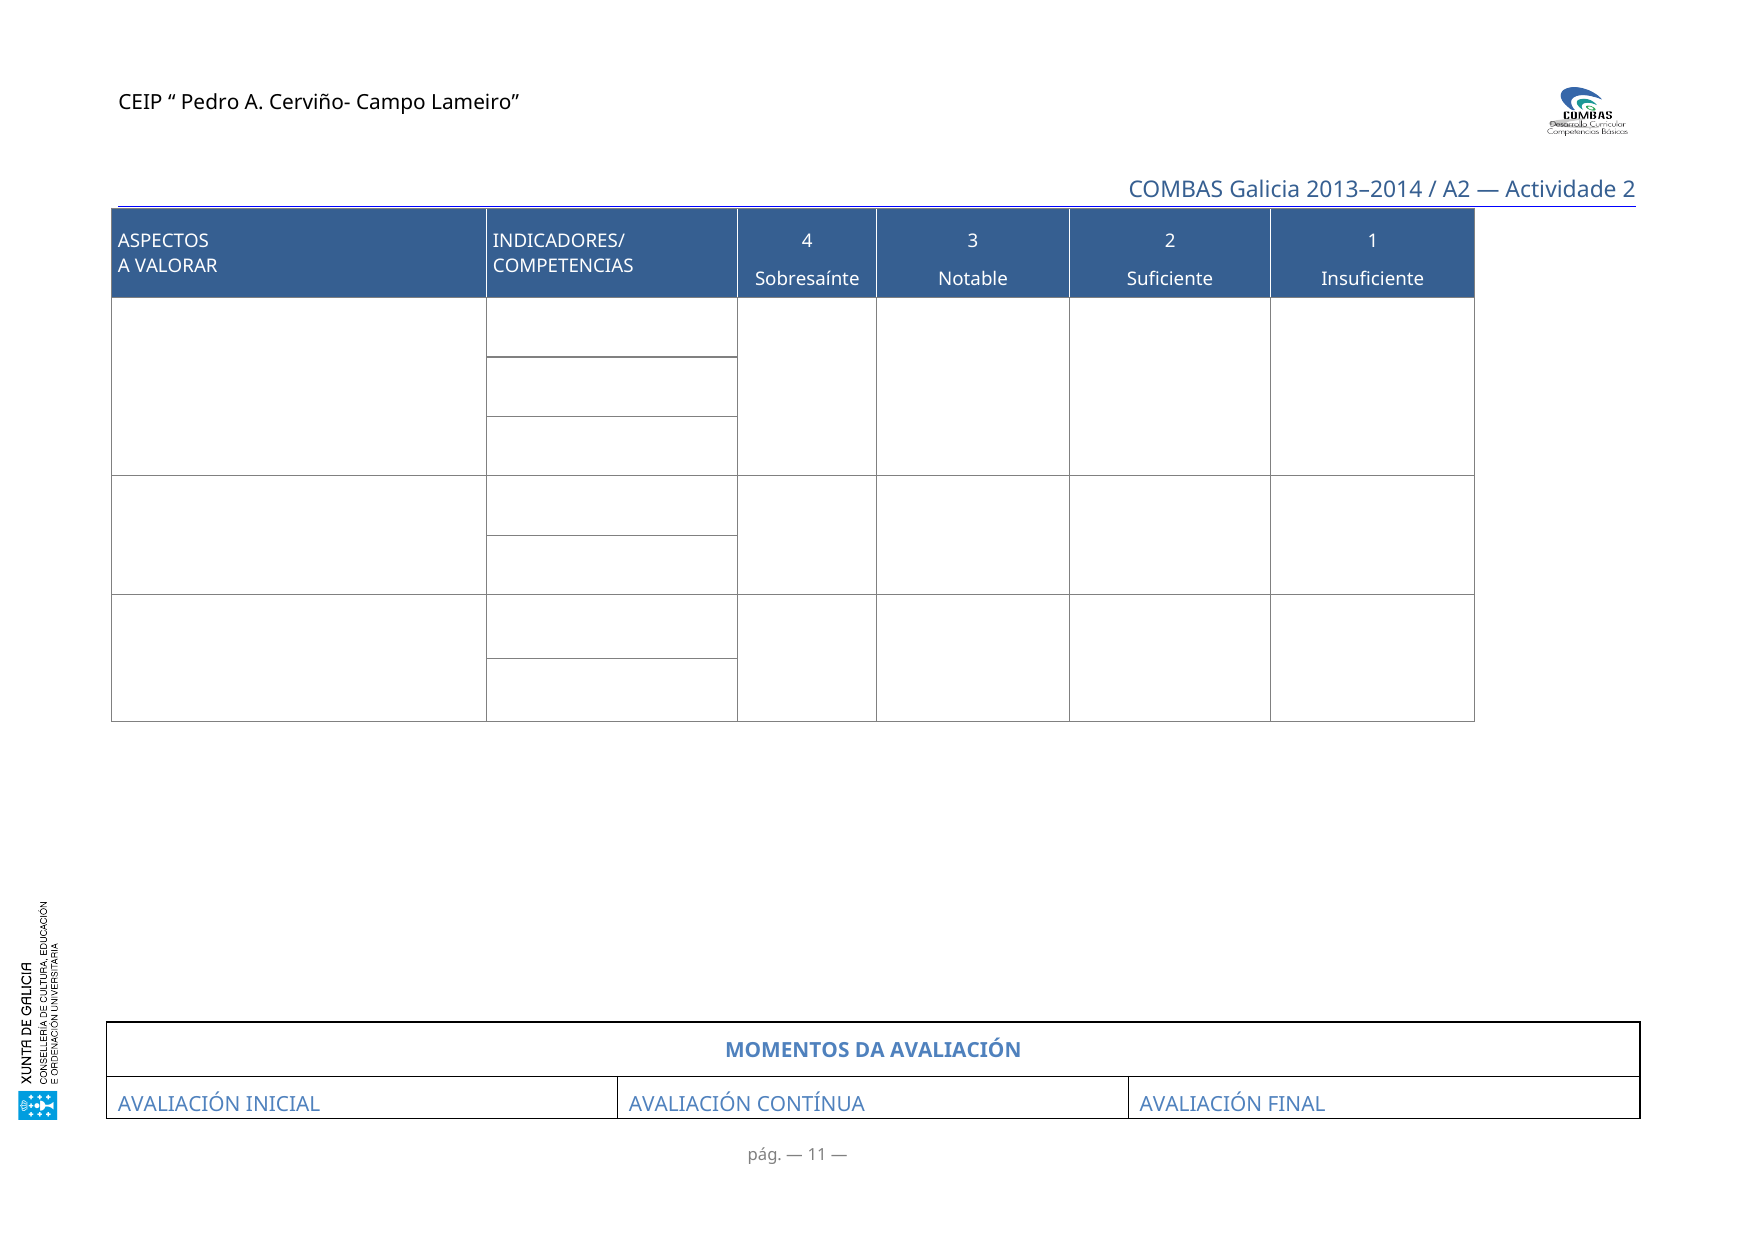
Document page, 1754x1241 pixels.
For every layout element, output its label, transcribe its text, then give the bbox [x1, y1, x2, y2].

table_cell [487, 298, 737, 356]
picture [1547, 87, 1628, 136]
table_cell [1271, 298, 1474, 475]
table_cell [1070, 595, 1270, 721]
table_cell [1070, 476, 1270, 594]
table_header 4 Sobresaínte [738, 209, 876, 297]
table_cell [487, 595, 737, 658]
table_cell AVALIACIÓN INICIAL [107, 1077, 617, 1118]
table_cell [112, 476, 486, 594]
table_cell [1271, 595, 1474, 721]
table_cell [877, 476, 1069, 594]
table_cell [487, 536, 737, 594]
table_cell [1271, 476, 1474, 594]
table_cell [877, 595, 1069, 721]
table_cell [877, 298, 1069, 475]
table_cell [487, 358, 737, 416]
table_header 1 Insuficiente [1271, 209, 1474, 297]
table_cell [112, 298, 486, 475]
picture [18, 902, 58, 1090]
table_header MOMENTOS DA AVALIACIÓN [107, 1023, 1639, 1076]
picture [35, 1102, 53, 1110]
table_header INDICADORES/ COMPETENCIAS [487, 209, 737, 297]
table_header ASPECTOS A VALORAR [112, 209, 486, 297]
table_cell [487, 417, 737, 475]
table_cell [738, 298, 876, 475]
table_cell [1070, 298, 1270, 475]
table_cell [112, 595, 486, 721]
table_cell AVALIACIÓN FINAL [1129, 1077, 1639, 1118]
table_cell [487, 476, 737, 535]
table_cell [738, 476, 876, 594]
table_header 3 Notable [877, 209, 1069, 297]
table_cell AVALIACIÓN CONTÍNUA [618, 1077, 1128, 1118]
table_header 2 Suficiente [1070, 209, 1270, 297]
table_cell [487, 659, 737, 721]
table_cell [738, 595, 876, 721]
